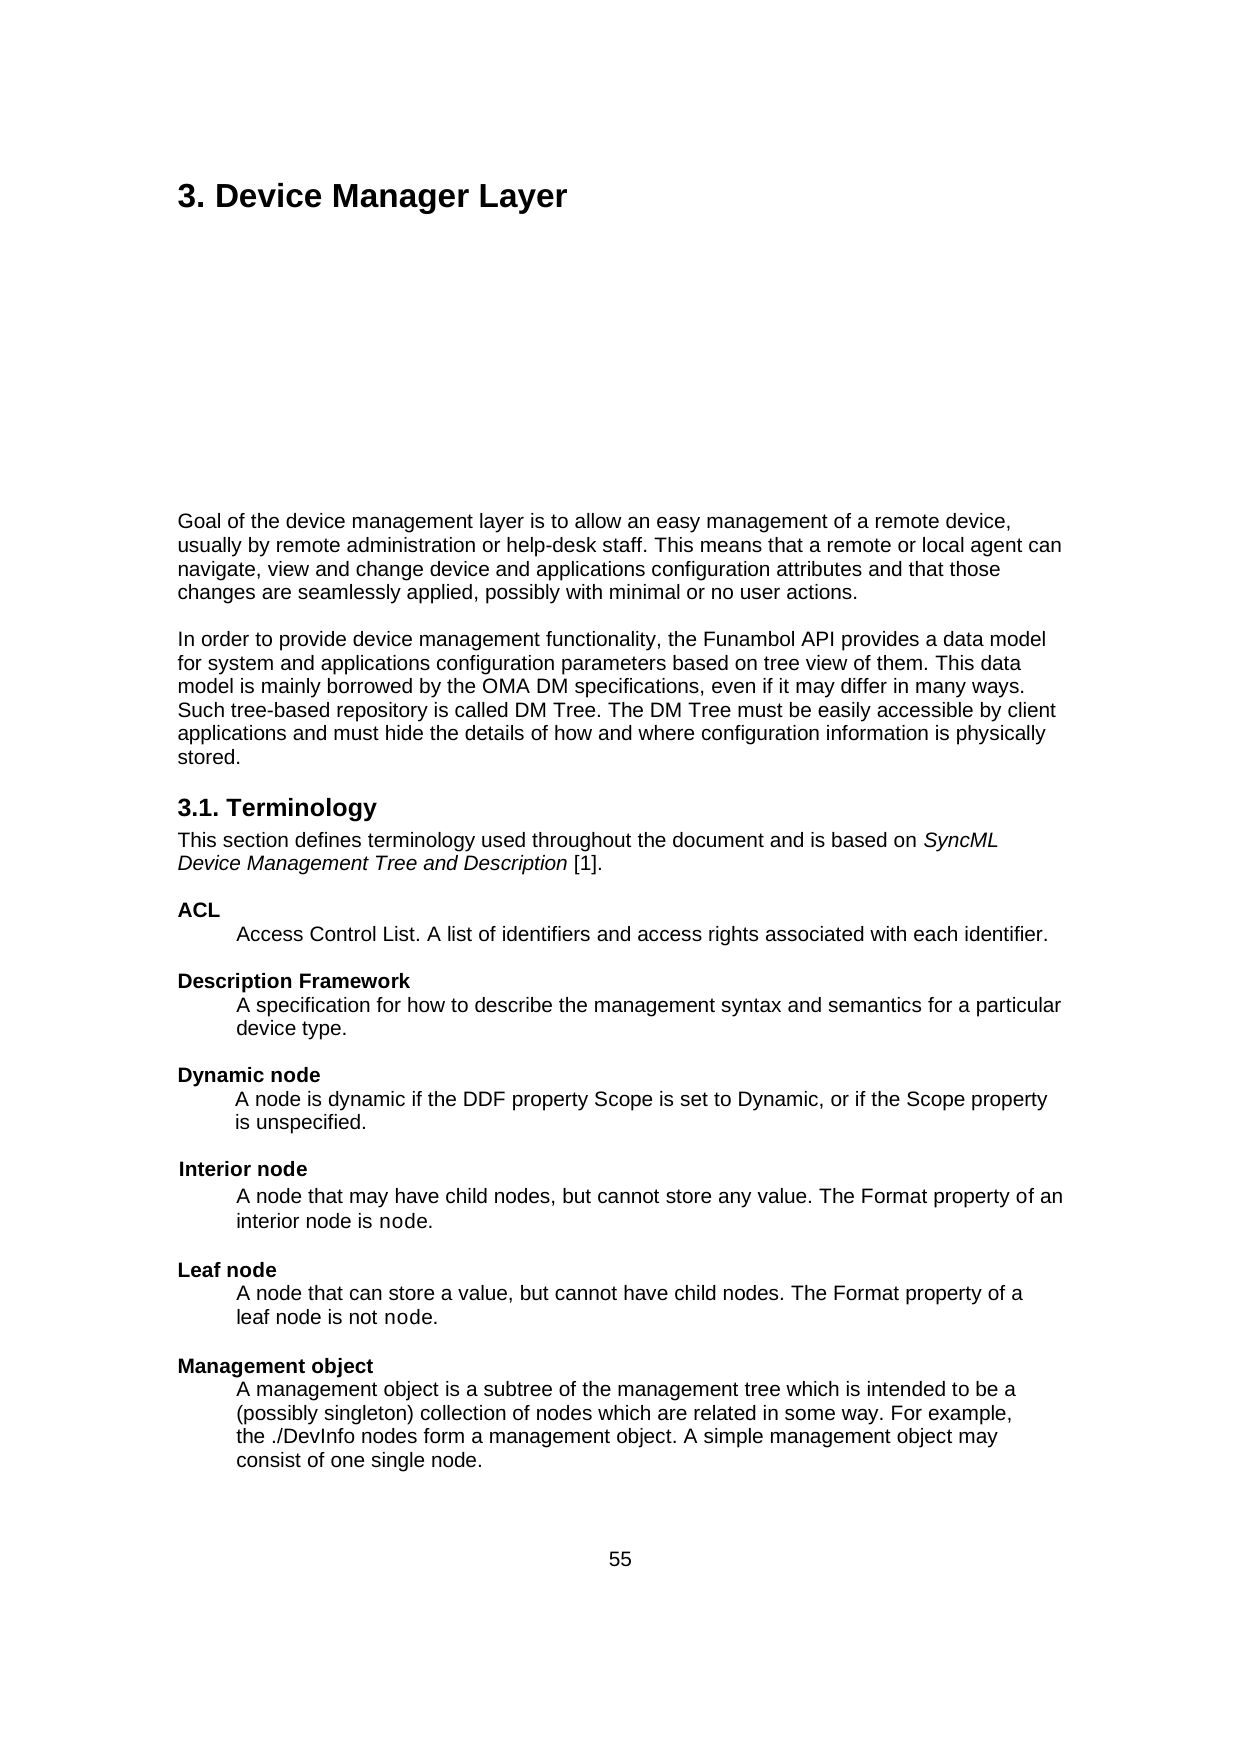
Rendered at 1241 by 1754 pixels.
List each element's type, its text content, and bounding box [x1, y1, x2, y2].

subtitle Device Manager Layer [177, 177, 1063, 215]
text Management object [177, 1354, 1063, 1378]
text A node that may have child nodes, but cannot store any value. The Format property of an interior node is node. [236, 1181, 1063, 1235]
text A specification for how to describe the management syntax and semantics for a particular device type. [236, 993, 1063, 1040]
subtitle Terminology [177, 794, 1063, 822]
text Leaf node [177, 1258, 1063, 1282]
text Description Framework [177, 969, 1063, 993]
text is unspecified. [235, 1111, 1063, 1134]
text A management object is a subtree of the management tree which is intended to be a (possibly singleton) collection of nodes which are related in some way. For example, the ./DevInfo nodes form a management object. A simple management object may consist of one single node. [236, 1378, 1063, 1472]
text Access Control List. A list of identifiers and access rights associated with each identifier. [236, 922, 1063, 946]
text Interior node [178, 1158, 1063, 1181]
text This section defines terminology used throughout the document and is based on SyncML Device Management Tree and Description [1]. [177, 828, 1063, 875]
text Such tree-based repository is called DM Tree. The DM Tree must be easily accessible by client applications and must hide the details of how and where configuration information is physically stored. [177, 698, 1063, 769]
text Goal of the device management layer is to allow an easy management of a remote device, usually by remote administration or help-desk staff. This means that a remote or local agent can navigate, view and change device and applications configuration attributes and that those changes are seamlessly applied, possibly with minimal or no user actions. [177, 510, 1063, 604]
text ACL [177, 899, 1063, 922]
text A node is dynamic if the DDF property Scope is set to Dynamic, or if the Scope property [235, 1087, 1063, 1111]
text In order to provide device management functionality, the Funambol API provides a data model for system and applications configuration parameters based on tree view of them. This data model is mainly borrowed by the OMA DM specifications, even if it may differ in many ways. [177, 628, 1063, 698]
text A node that can store a value, but cannot have child nodes. The Format property of a leaf node is not node. [236, 1282, 1063, 1331]
text Dynamic node [177, 1064, 1063, 1087]
